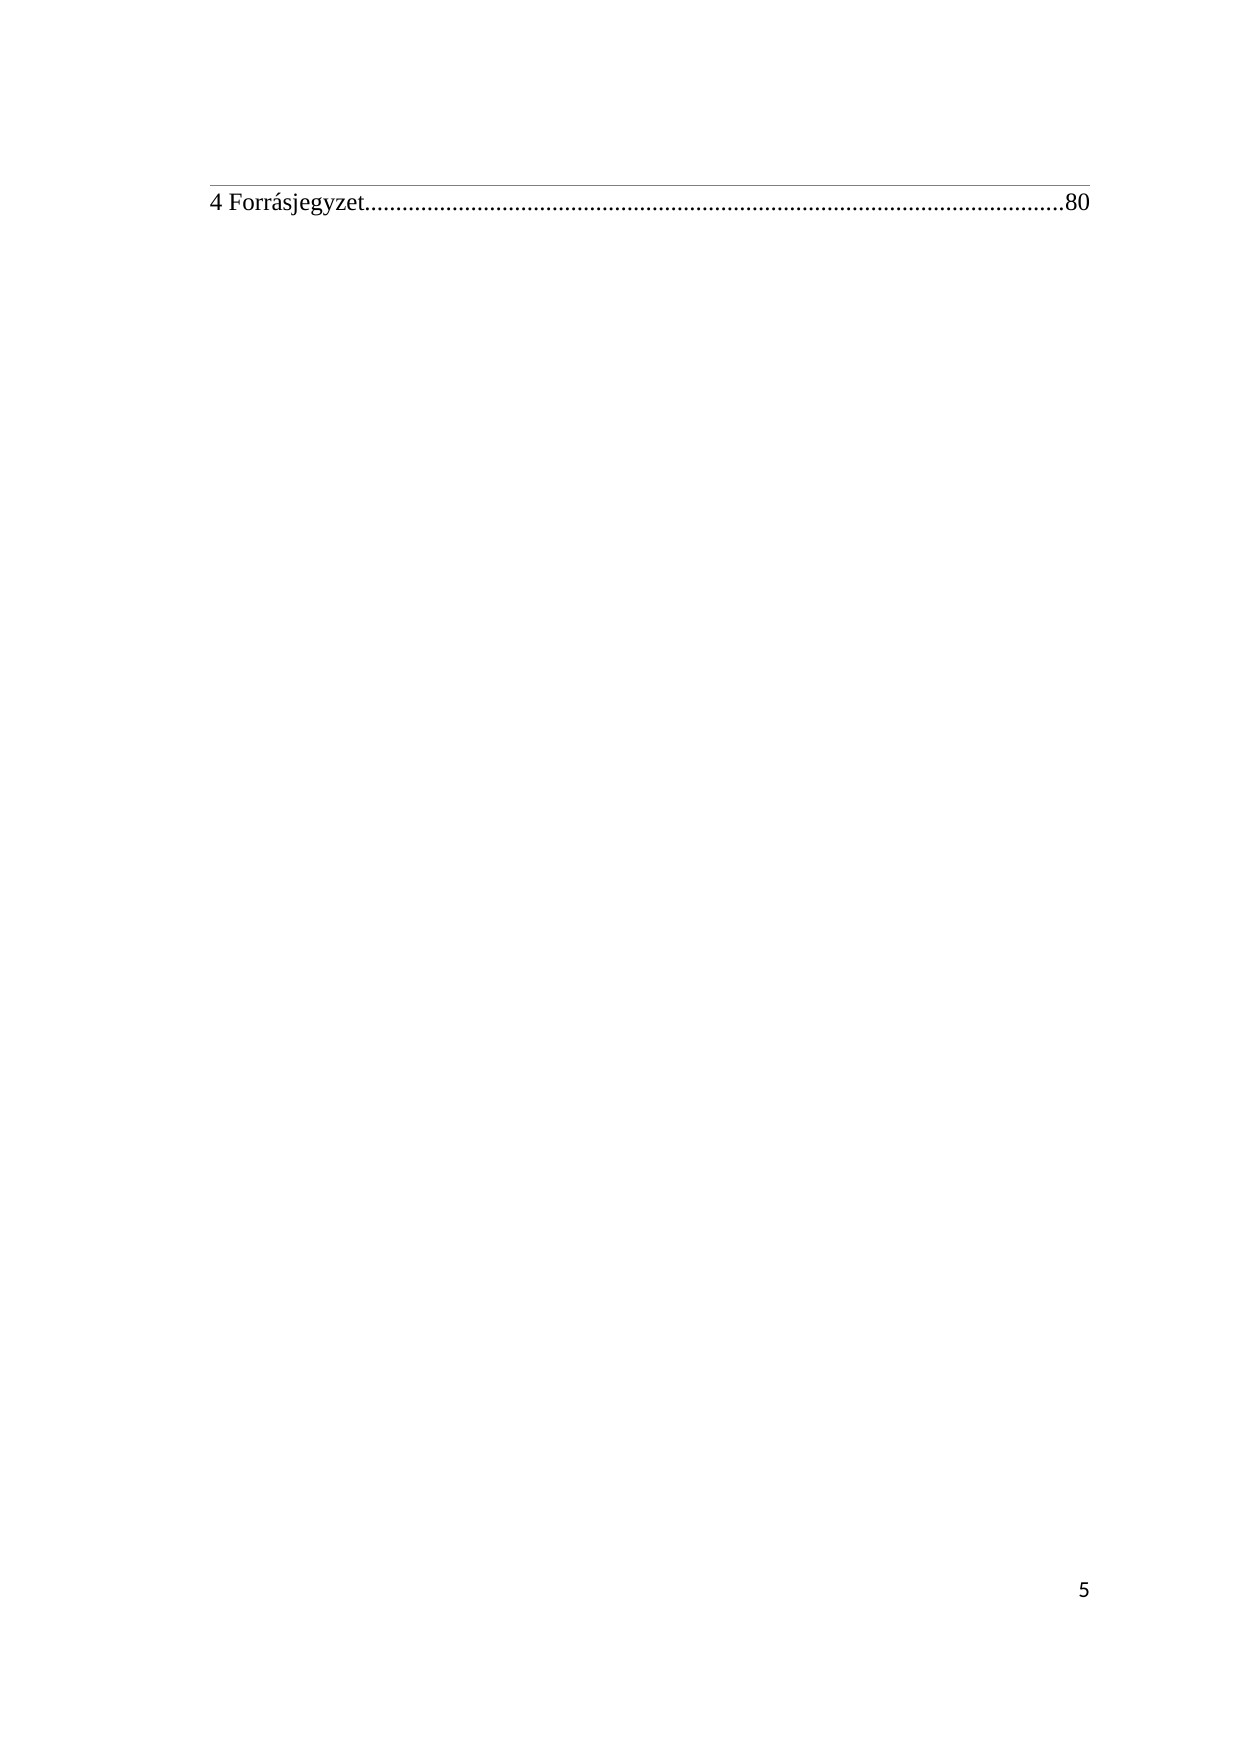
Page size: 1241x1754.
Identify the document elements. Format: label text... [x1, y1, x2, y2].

text 4 Forrásjegyzet 80 [209, 187, 1090, 215]
